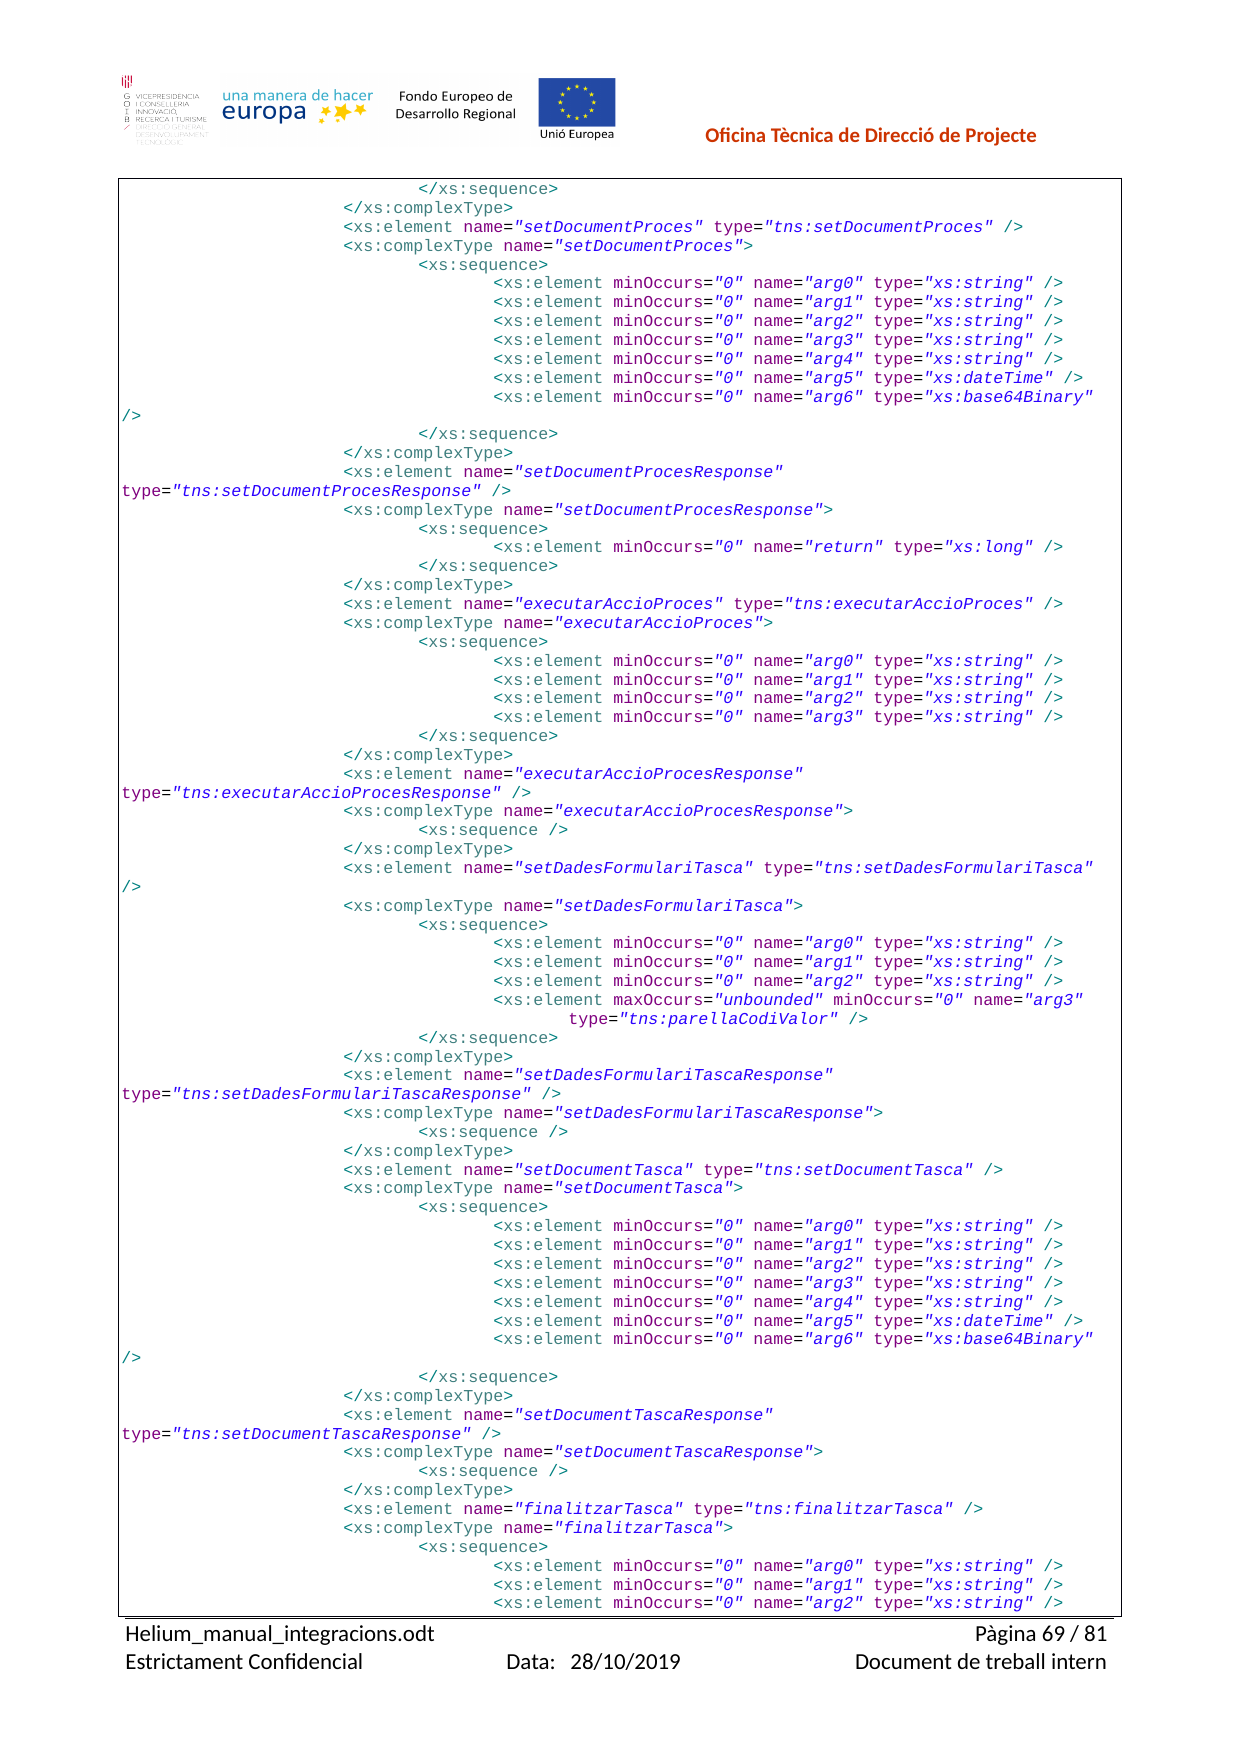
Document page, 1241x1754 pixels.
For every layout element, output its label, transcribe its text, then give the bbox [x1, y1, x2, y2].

text <xs:element minOccurs="0" name="arg5" type="xs:dateTime" /> [119, 1309, 1121, 1328]
text <xs:element minOccurs="0" name="arg3" type="xs:string" /> [119, 1271, 1121, 1290]
text </xs:complexType> [119, 1479, 1121, 1497]
text <xs:element name="setDocumentProces" type="tns:setDocumentProces" /> [119, 215, 1121, 234]
text <xs:element name="finalitzarTasca" type="tns:finalitzarTasca" /> [119, 1497, 1121, 1516]
text <xs:sequence> [119, 630, 1121, 649]
text <xs:element minOccurs="0" name="arg4" type="xs:string" /> [119, 347, 1121, 366]
text <xs:complexType name="setDadesFormulariTascaResponse"> [119, 1102, 1121, 1120]
text <xs:element minOccurs="0" name="arg0" type="xs:string" /> [119, 932, 1121, 951]
text <xs:sequence> [119, 1535, 1121, 1554]
text <xs:complexType name="executarAccioProcesResponse"> [119, 800, 1121, 819]
text <xs:element minOccurs="0" name="arg3" type="xs:string" /> [119, 706, 1121, 724]
text <xs:element minOccurs="0" name="arg6" type="xs:base64Binary" /> [119, 1328, 1121, 1366]
text </xs:complexType> [119, 838, 1121, 856]
text <xs:complexType name="setDocumentProces"> [119, 234, 1121, 253]
text <xs:element name="setDocumentTasca" type="tns:setDocumentTasca" /> [119, 1158, 1121, 1177]
text <xs:sequence> [119, 253, 1121, 272]
text </xs:sequence> [119, 1366, 1121, 1384]
text <xs:element minOccurs="0" name="arg2" type="xs:string" /> [119, 687, 1121, 706]
text <xs:element minOccurs="0" name="arg1" type="xs:string" /> [119, 1573, 1121, 1592]
text <xs:element minOccurs="0" name="arg1" type="xs:string" /> [119, 668, 1121, 687]
text <xs:sequence> [119, 913, 1121, 932]
text </xs:sequence> [119, 724, 1121, 743]
text <xs:element minOccurs="0" name="arg2" type="xs:string" /> [119, 310, 1121, 328]
text <xs:element minOccurs="0" name="return" type="xs:long" /> [119, 536, 1121, 555]
text <xs:element minOccurs="0" name="arg1" type="xs:string" /> [119, 291, 1121, 310]
text </xs:complexType> [119, 1139, 1121, 1158]
text <xs:complexType name="setDadesFormulariTasca"> [119, 894, 1121, 913]
text <xs:element minOccurs="0" name="arg0" type="xs:string" /> [119, 1215, 1121, 1233]
text <xs:element name="setDadesFormulariTasca" type="tns:setDadesFormulariTasca" /> [119, 856, 1121, 894]
text <xs:complexType name="executarAccioProces"> [119, 611, 1121, 630]
text <xs:element minOccurs="0" name="arg1" type="xs:string" /> [119, 951, 1121, 969]
text <xs:complexType name="setDocumentTasca"> [119, 1177, 1121, 1196]
text <xs:complexType name="setDocumentProcesResponse"> [119, 498, 1121, 517]
text <xs:element name="setDocumentProcesResponse" type="tns:setDocumentProcesResponse" /> [119, 461, 1121, 498]
text <xs:sequence> [119, 1196, 1121, 1215]
text <xs:element minOccurs="0" name="arg0" type="xs:string" /> [119, 1554, 1121, 1573]
text </xs:complexType> [119, 574, 1121, 592]
text <xs:element minOccurs="0" name="arg6" type="xs:base64Binary" /> [119, 385, 1121, 423]
text <xs:element minOccurs="0" name="arg5" type="xs:dateTime" /> [119, 366, 1121, 385]
text <xs:complexType name="finalitzarTasca"> [119, 1516, 1121, 1535]
text <xs:element minOccurs="0" name="arg2" type="xs:string" /> [119, 1592, 1121, 1616]
text <xs:element name="executarAccioProcesResponse" type="tns:executarAccioProcesResponse" /> [119, 762, 1121, 800]
text <xs:element minOccurs="0" name="arg0" type="xs:string" /> [119, 649, 1121, 668]
text <xs:element name="setDadesFormulariTascaResponse" type="tns:setDadesFormulariTascaResponse" /> [119, 1064, 1121, 1102]
text <xs:element maxOccurs="unbounded" minOccurs="0" name="arg3" [119, 988, 1121, 1007]
text <xs:element minOccurs="0" name="arg0" type="xs:string" /> [119, 272, 1121, 291]
text <xs:element minOccurs="0" name="arg4" type="xs:string" /> [119, 1290, 1121, 1309]
text <xs:element name="executarAccioProces" type="tns:executarAccioProces" /> [119, 592, 1121, 611]
text <xs:sequence /> [119, 1460, 1121, 1479]
text <xs:element minOccurs="0" name="arg1" type="xs:string" /> [119, 1233, 1121, 1252]
text </xs:sequence> [119, 179, 1121, 197]
text <xs:sequence> [119, 517, 1121, 536]
text <xs:element name="setDocumentTascaResponse" type="tns:setDocumentTascaResponse" /> [119, 1403, 1121, 1441]
text </xs:complexType> [119, 743, 1121, 762]
text </xs:complexType> [119, 1384, 1121, 1403]
picture [118, 73, 213, 147]
text <xs:element minOccurs="0" name="arg2" type="xs:string" /> [119, 969, 1121, 988]
picture [219, 73, 621, 147]
text </xs:complexType> [119, 197, 1121, 215]
text <xs:element minOccurs="0" name="arg3" type="xs:string" /> [119, 328, 1121, 347]
text type="tns:parellaCodiValor" /> [119, 1007, 1121, 1026]
text </xs:complexType> [119, 442, 1121, 461]
text </xs:sequence> [119, 423, 1121, 442]
text </xs:sequence> [119, 555, 1121, 574]
text <xs:sequence /> [119, 1120, 1121, 1139]
text <xs:element minOccurs="0" name="arg2" type="xs:string" /> [119, 1252, 1121, 1271]
text <xs:complexType name="setDocumentTascaResponse"> [119, 1441, 1121, 1460]
text </xs:sequence> [119, 1026, 1121, 1045]
text </xs:complexType> [119, 1045, 1121, 1064]
text <xs:sequence /> [119, 819, 1121, 838]
